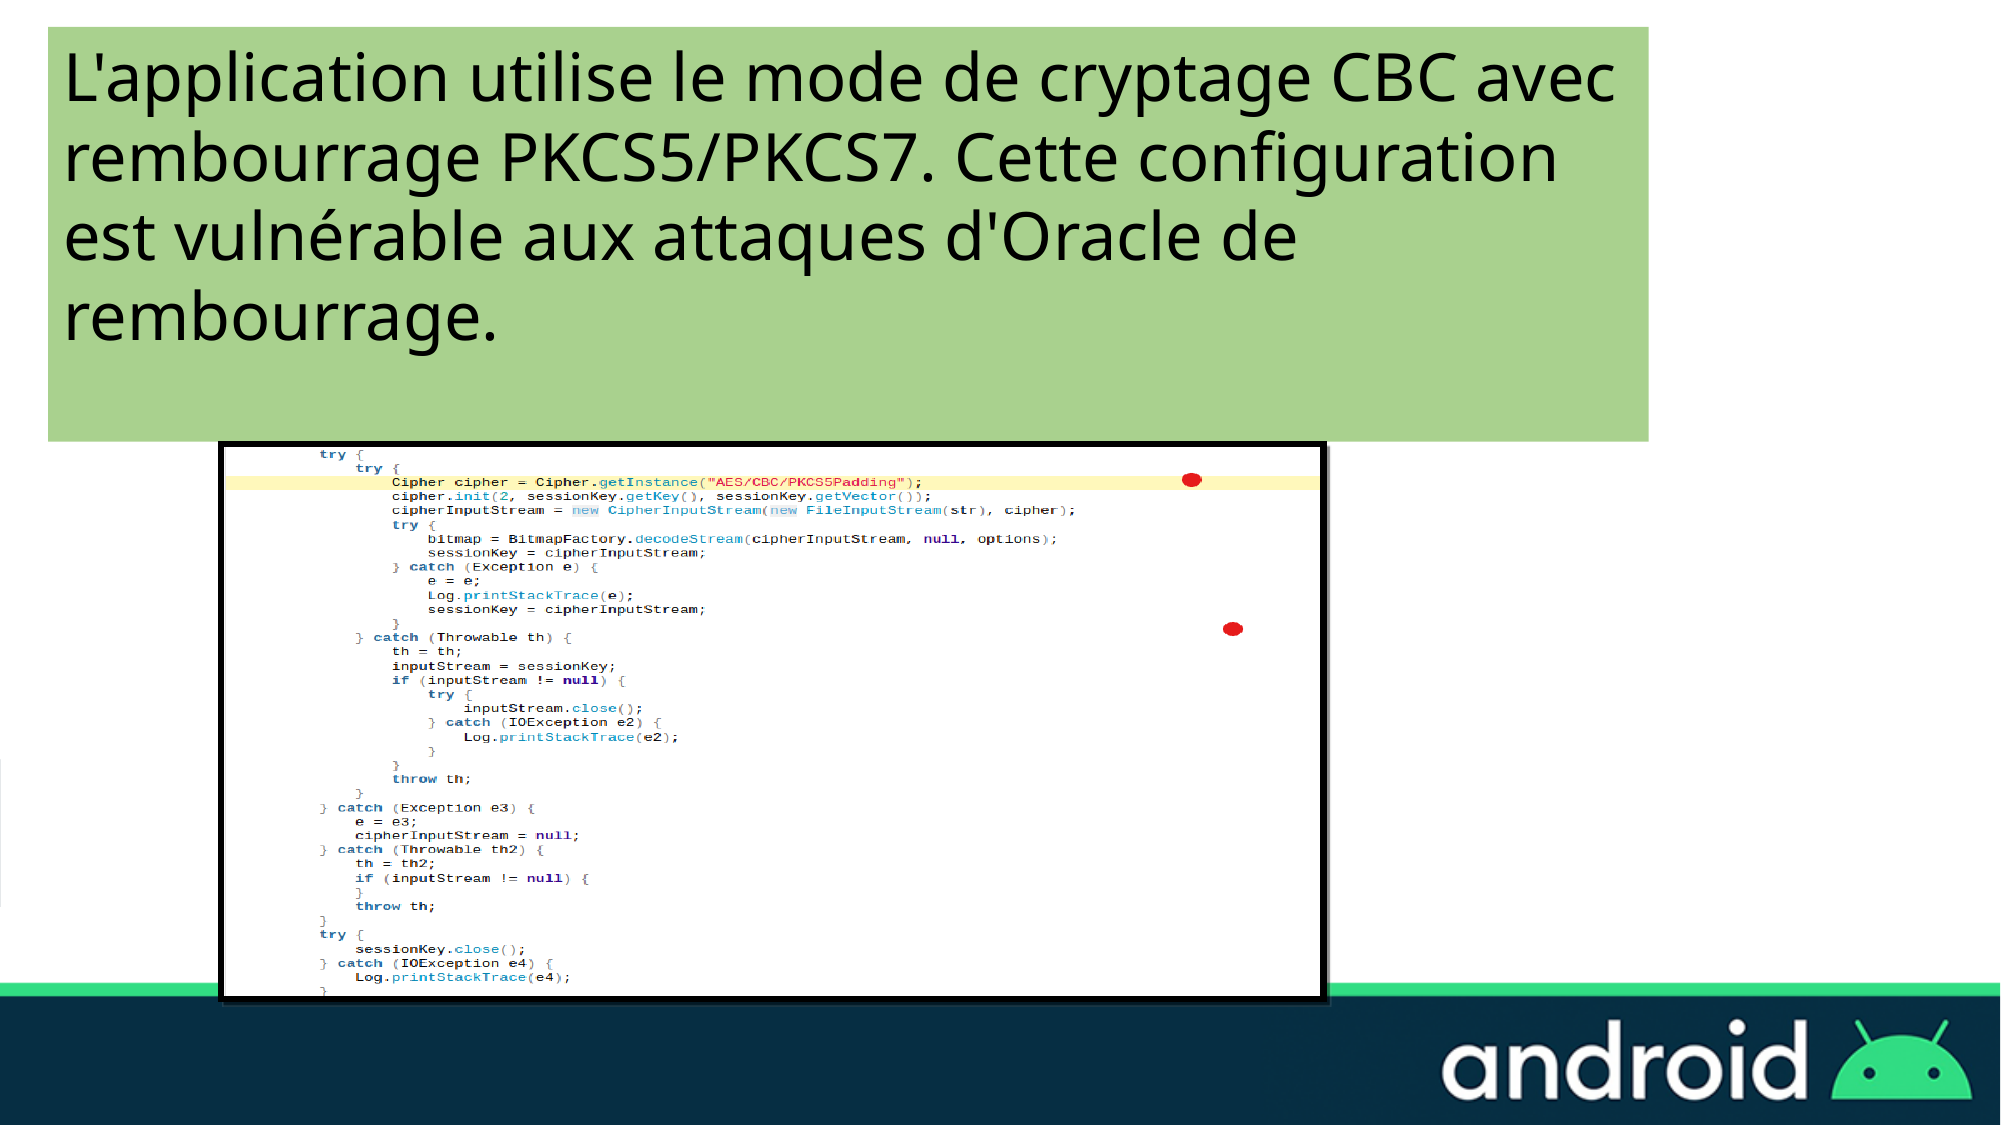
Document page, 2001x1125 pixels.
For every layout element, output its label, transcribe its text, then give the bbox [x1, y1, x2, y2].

picture [223, 447, 1321, 997]
title L'application utilise le mode de cryptage CBC avec rembourrage PKCS5/PKCS7. Cette configuration est vulnérable aux attaques d'Oracle de rembourrage. [48, 65, 1649, 404]
